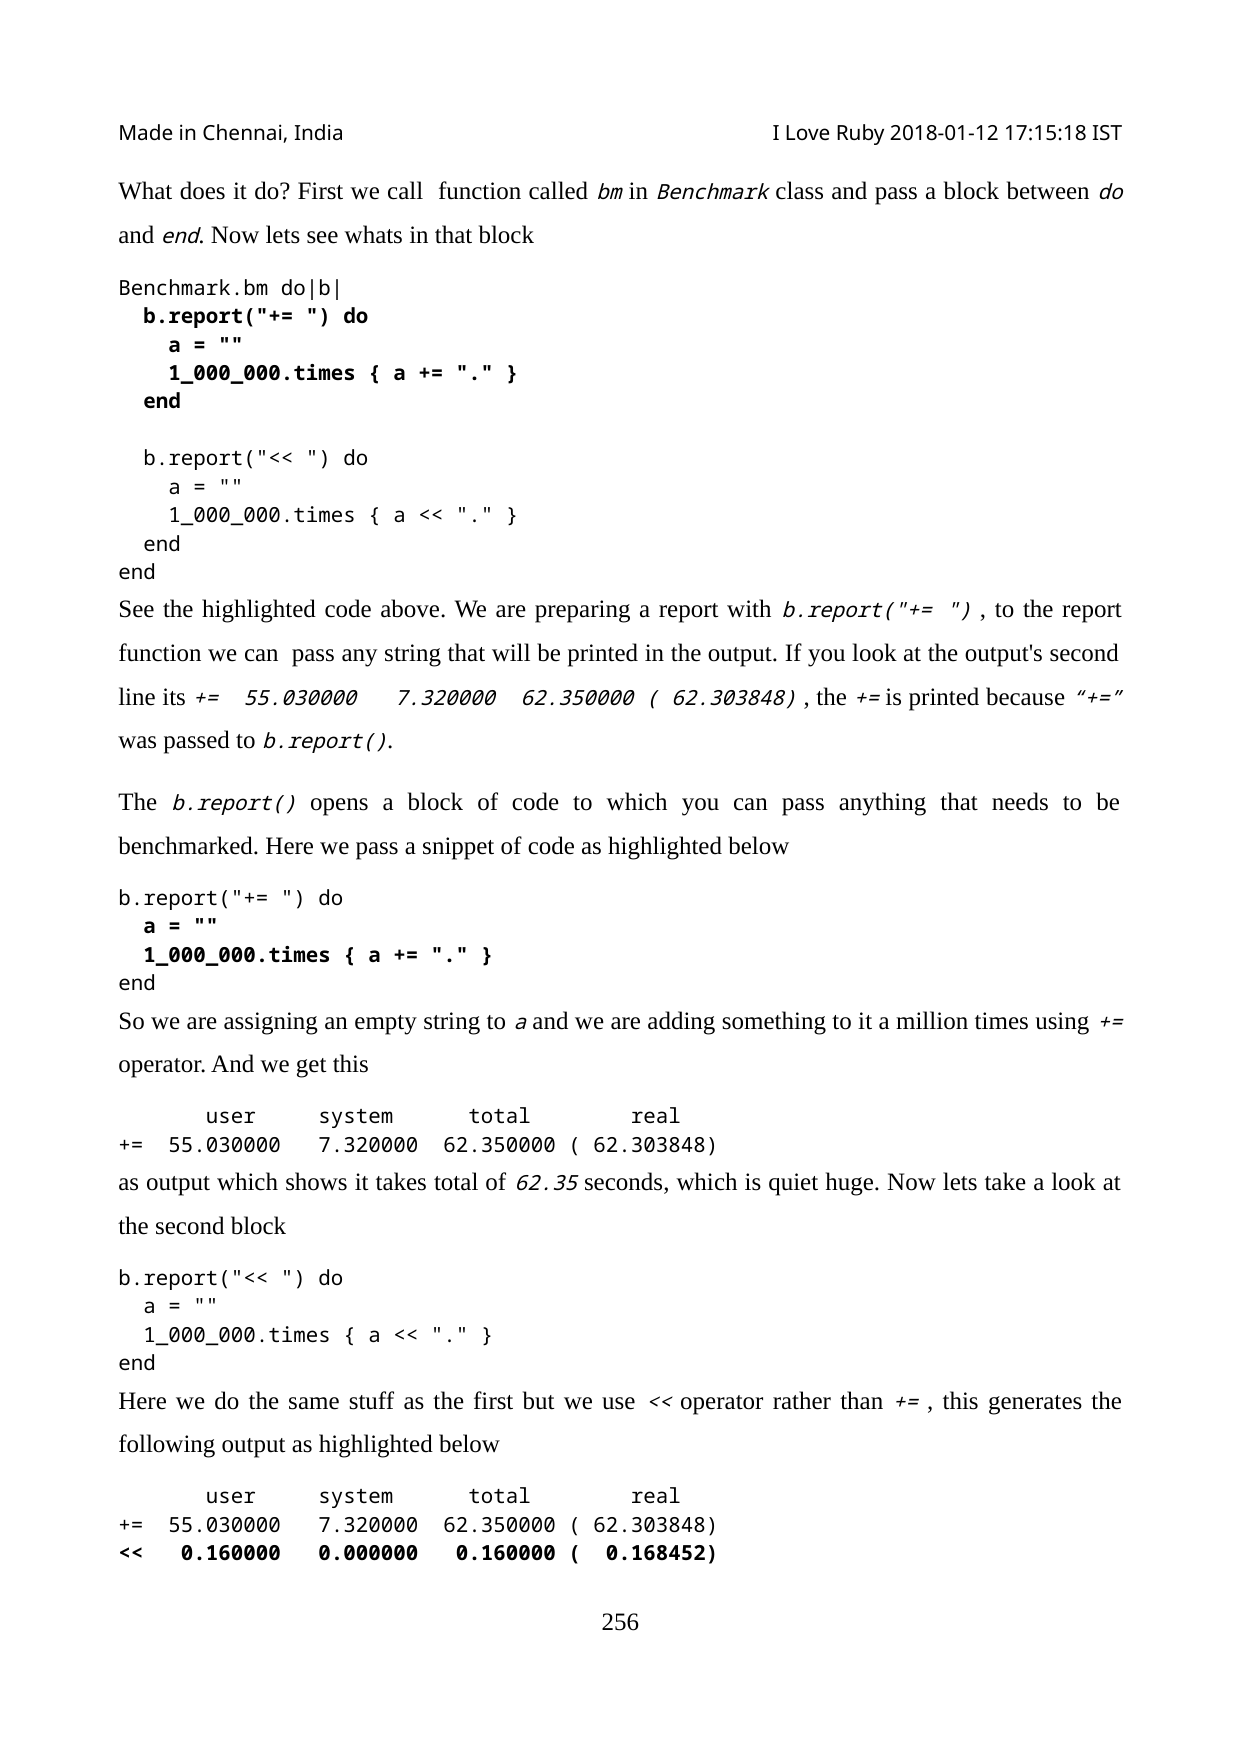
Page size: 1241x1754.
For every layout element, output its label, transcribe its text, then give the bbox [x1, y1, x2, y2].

text The b.report() opens a block of code to which you can pass anything that needs to be benchmarked. Here we pass a snippet of code as highlighted below [118, 787, 1122, 860]
text a = "" [118, 472, 1122, 500]
text b.report("<< ") do [118, 1263, 1122, 1292]
text end [118, 1348, 1122, 1377]
text end [118, 968, 1122, 997]
text user system total real [118, 1482, 1122, 1510]
text << 0.160000 0.000000 0.160000 ( 0.168452) [118, 1538, 1122, 1567]
text end [118, 387, 1122, 415]
text b.report("+= ") do [118, 883, 1122, 912]
text Benchmark.bm do|b| [118, 273, 1122, 301]
text += 55.030000 7.320000 62.350000 ( 62.303848) [118, 1130, 1122, 1158]
text += 55.030000 7.320000 62.350000 ( 62.303848) [118, 1510, 1122, 1538]
text 1_000_000.times { a << "." } [118, 1320, 1122, 1348]
text b.report("<< ") do [118, 443, 1122, 472]
text What does it do? First we call function called bm in Benchmark class and pass a block between do and end. Now lets see whats in that block [118, 176, 1122, 249]
text 1_000_000.times { a += "." } [118, 940, 1122, 968]
text b.report("+= ") do [118, 301, 1122, 330]
text end [118, 529, 1122, 557]
text Here we do the same stuff as the first but we use << operator rather than += , this generates the following output as highlighted below [118, 1386, 1122, 1458]
text So we are assigning an empty string to a and we are adding something to it a million times using += operator. And we get this [118, 1006, 1122, 1078]
text a = "" [118, 912, 1122, 940]
text See the highlighted code above. We are preparing a report with b.report("+= ") , to the report function we can pass any string that will be printed in the output. If you look at the output's second line its += 55.030000 7.320000 62.350000 ( 62.303848) , the += is printed because “+=” was passed to b.report(). [118, 594, 1122, 755]
text user system total real [118, 1102, 1122, 1130]
text 1_000_000.times { a << "." } [118, 500, 1122, 529]
text 1_000_000.times { a += "." } [118, 358, 1122, 387]
text a = "" [118, 330, 1122, 358]
text as output which shows it takes total of 62.35 seconds, which is quiet huge. Now lets take a look at the second block [118, 1167, 1122, 1240]
text end [118, 557, 1122, 586]
text a = "" [118, 1292, 1122, 1320]
